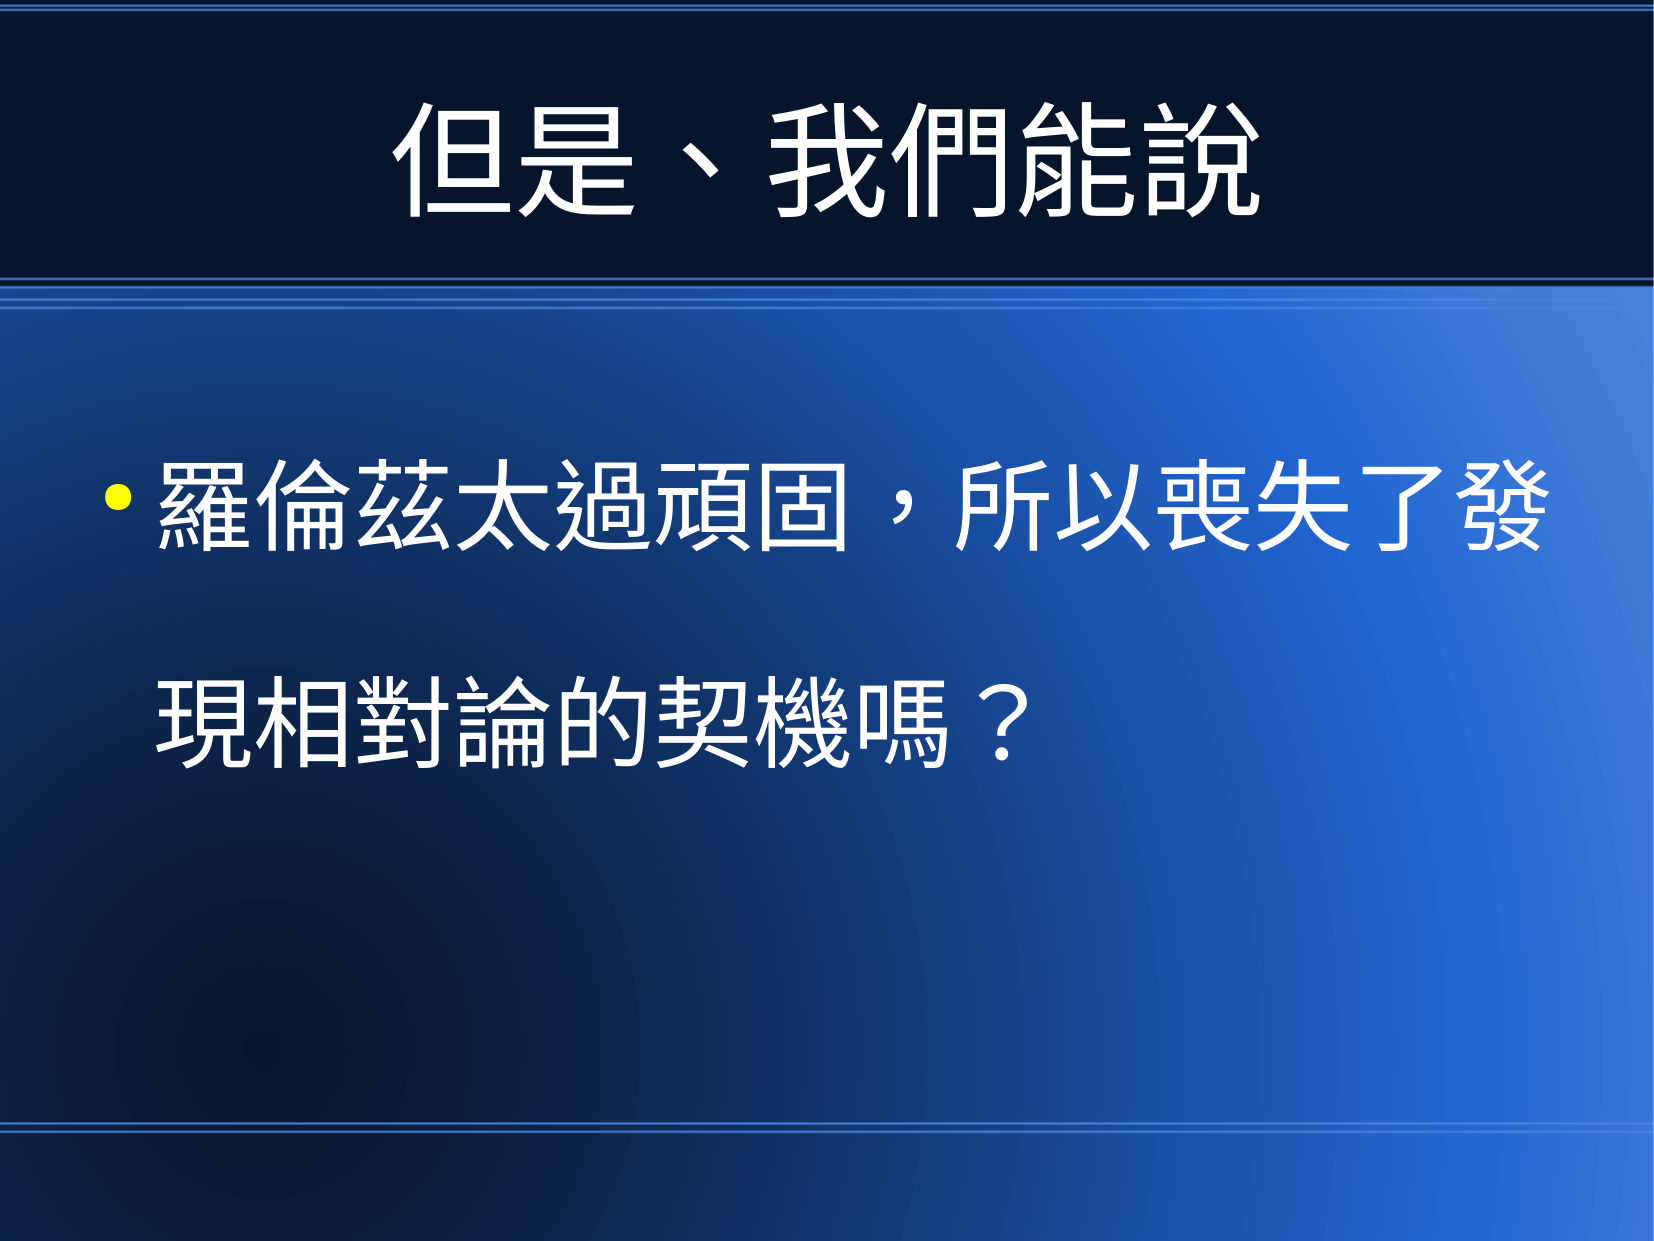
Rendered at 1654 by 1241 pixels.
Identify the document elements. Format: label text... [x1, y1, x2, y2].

title 但是、我們能說 [82, 49, 1571, 257]
picture [0, 0, 1654, 1241]
list 羅倫茲太過頑固，所以喪失了發現相對論的契機嗎？ [82, 355, 1571, 1241]
